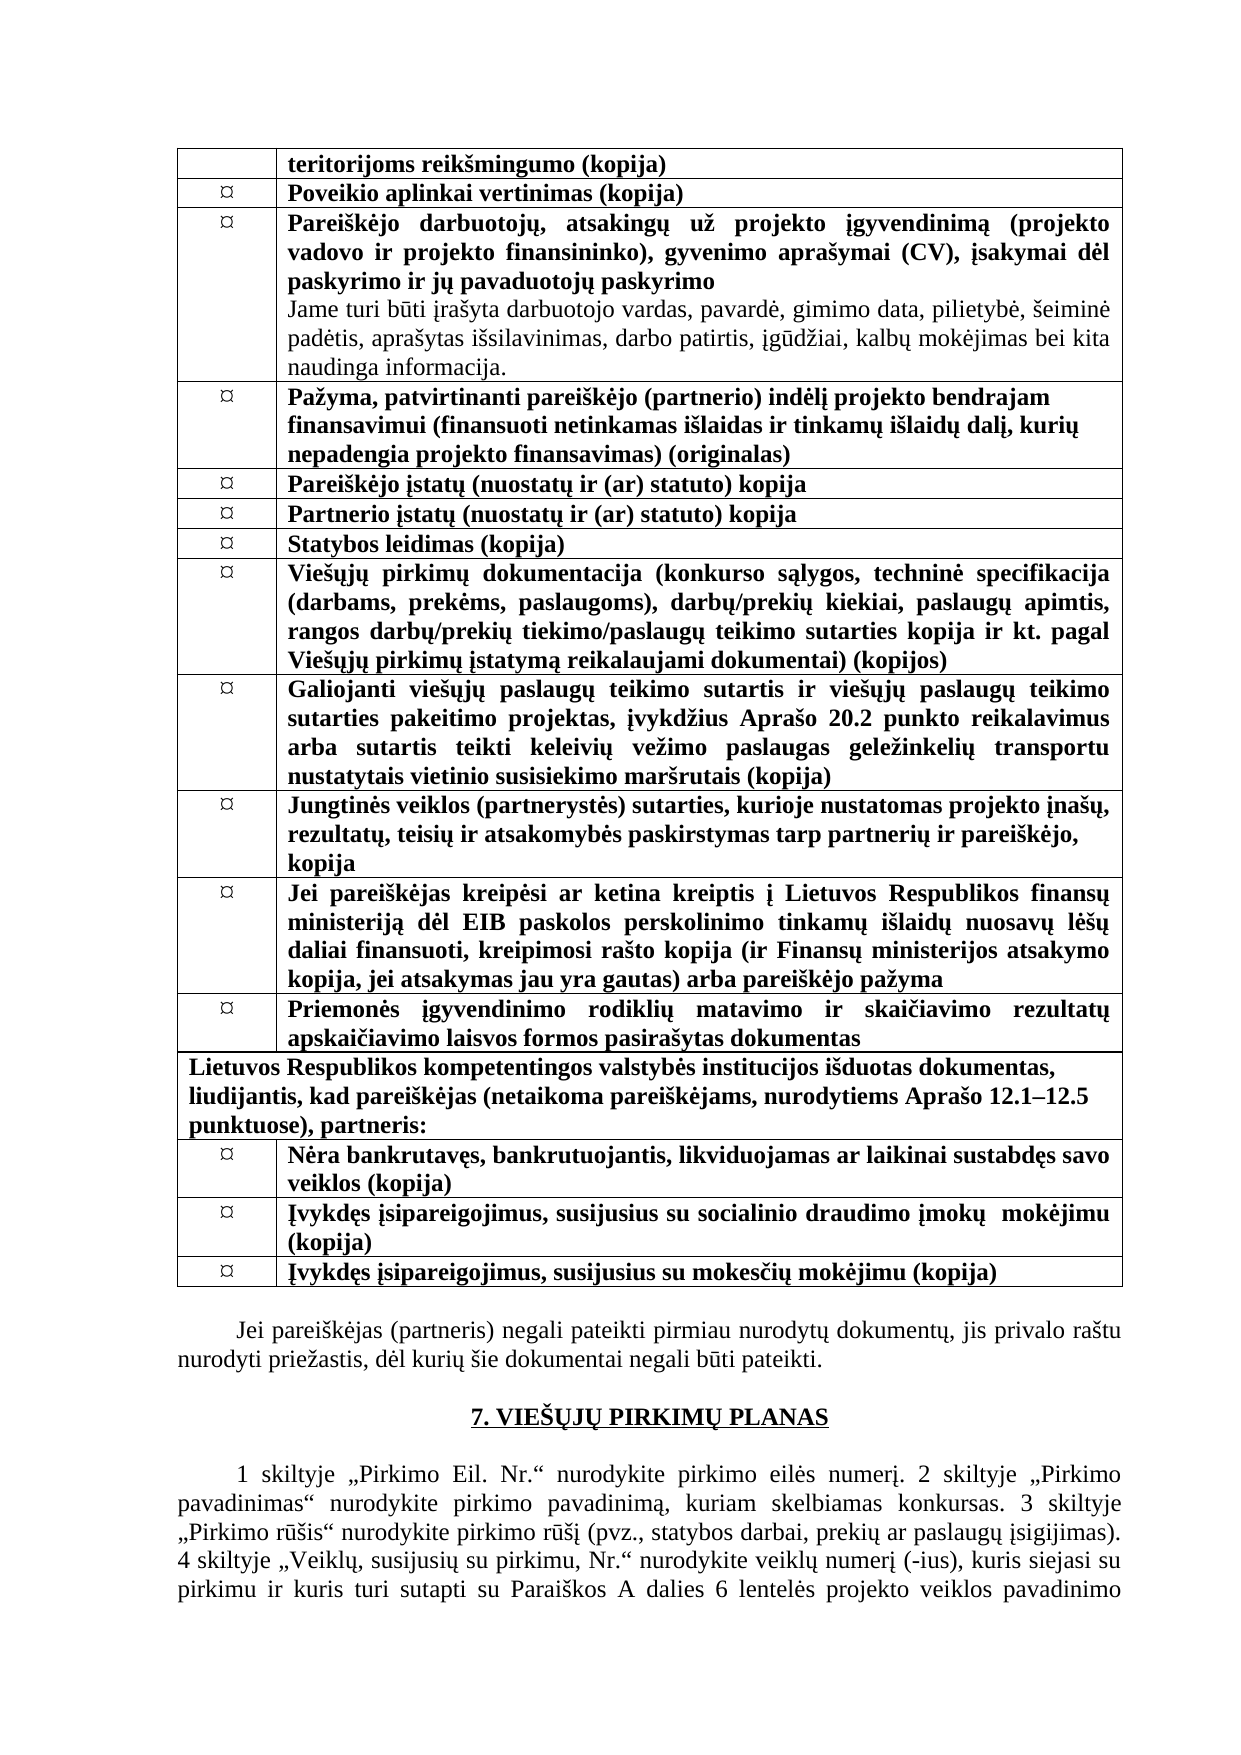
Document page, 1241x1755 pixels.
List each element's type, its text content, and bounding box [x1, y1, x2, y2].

text Jei pareiškėjas (partneris) negali pateikti pirmiau nurodytų dokumentų, jis privalo raštu nurodyti priežastis, dėl kurių šie dokumentai negali būti pateikti. [177, 1315, 1122, 1373]
table_cell Nėra bankrutavęs, bankrutuojantis, likviduojamas ar laikinai sustabdęs savo veiklos (kopija) [277, 1140, 1122, 1197]
table_cell Lietuvos Respublikos kompetentingos valstybės institucijos išduotas dokumentas, liudijantis, kad pareiškėjas (netaikoma pareiškėjams, nurodytiems Aprašo 12.1–12.5 punktuose), partneris: [178, 1053, 1122, 1139]
table_cell [X] [178, 994, 276, 1051]
table_cell [X] [178, 675, 276, 789]
table_cell [X] [178, 559, 276, 673]
table_cell Įvykdęs įsipareigojimus, susijusius su mokesčių mokėjimu (kopija) [277, 1257, 1122, 1286]
table_cell teritorijoms reikšmingumo (kopija) [277, 149, 1122, 177]
table_cell Statybos leidimas (kopija) [277, 529, 1122, 557]
table_cell [X] [178, 208, 276, 381]
table_cell Įvykdęs įsipareigojimus, susijusius su socialinio draudimo įmokų mokėjimu (kopija) [277, 1198, 1122, 1256]
text 1 skiltyje „Pirkimo Eil. Nr.“ nurodykite pirkimo eilės numerį. 2 skiltyje „Pirkimo pavadinimas“ nurodykite pirkimo pavadinimą, kuriam skelbiamas konkursas. 3 skiltyje „Pirkimo rūšis“ nurodykite pirkimo rūšį (pvz., statybos darbai, prekių ar paslaugų įsigijimas). 4 skiltyje „Veiklų, susijusių su pirkimu, Nr.“ nurodykite veiklų numerį (-ius), kuris siejasi su pirkimu ir kuris turi sutapti su Paraiškos A dalies 6 lentelės projekto veiklos pavadinimo [177, 1459, 1122, 1603]
table_cell Galiojanti viešųjų paslaugų teikimo sutartis ir viešųjų paslaugų teikimo sutarties pakeitimo projektas, įvykdžius Aprašo 20.2 punkto reikalavimus arba sutartis teikti keleivių vežimo paslaugas geležinkelių transportu nustatytais vietinio susisiekimo maršrutais (kopija) [277, 675, 1122, 789]
table_cell [X] [178, 529, 276, 557]
table_cell Poveikio aplinkai vertinimas (kopija) [277, 179, 1122, 207]
table_cell [X] [178, 382, 276, 468]
table_cell Jei pareiškėjas kreipėsi ar ketina kreiptis į Lietuvos Respublikos finansų ministeriją dėl EIB paskolos perskolinimo tinkamų išlaidų nuosavų lėšų daliai finansuoti, kreipimosi rašto kopija (ir Finansų ministerijos atsakymo kopija, jei atsakymas jau yra gautas) arba pareiškėjo pažyma [277, 878, 1122, 993]
table_cell Partnerio įstatų (nuostatų ir (ar) statuto) kopija [277, 499, 1122, 528]
table_cell [X] [178, 149, 276, 177]
table_cell Priemonės įgyvendinimo rodiklių matavimo ir skaičiavimo rezultatų apskaičiavimo laisvos formos pasirašytas dokumentas [277, 994, 1122, 1051]
table_cell [X] [178, 469, 276, 498]
table_cell [X] [178, 1198, 276, 1256]
table_cell [X] [178, 791, 276, 877]
table_cell [X] [178, 878, 276, 993]
table_cell Jungtinės veiklos (partnerystės) sutarties, kurioje nustatomas projekto įnašų, rezultatų, teisių ir atsakomybės paskirstymas tarp partnerių ir pareiškėjo, kopija [277, 791, 1122, 877]
table_cell Viešųjų pirkimų dokumentacija (konkurso sąlygos, techninė specifikacija (darbams, prekėms, paslaugoms), darbų/prekių kiekiai, paslaugų apimtis, rangos darbų/prekių tiekimo/paslaugų teikimo sutarties kopija ir kt. pagal Viešųjų pirkimų įstatymą reikalaujami dokumentai) (kopijos) [277, 559, 1122, 673]
text 7. Viešųjų pirkimų planas [177, 1402, 1122, 1430]
table_cell Pažyma, patvirtinanti pareiškėjo (partnerio) indėlį projekto bendrajam finansavimui (finansuoti netinkamas išlaidas ir tinkamų išlaidų dalį, kurių nepadengia projekto finansavimas) (originalas) [277, 382, 1122, 468]
table_cell Pareiškėjo įstatų (nuostatų ir (ar) statuto) kopija [277, 469, 1122, 498]
table_cell [X] [178, 1140, 276, 1197]
table_cell [X] [178, 1257, 276, 1286]
table_cell Pareiškėjo darbuotojų, atsakingų už projekto įgyvendinimą (projekto vadovo ir projekto finansininko), gyvenimo aprašymai (CV), įsakymai dėl paskyrimo ir jų pavaduotojų paskyrimo Jame turi būti įrašyta darbuotojo vardas, pavardė, gimimo data, pilietybė, šeiminė padėtis, aprašytas išsilavinimas, darbo patirtis, įgūdžiai, kalbų mokėjimas bei kita naudinga informacija. [277, 208, 1122, 381]
table_cell [X] [178, 179, 276, 207]
table_cell [X] [178, 499, 276, 528]
